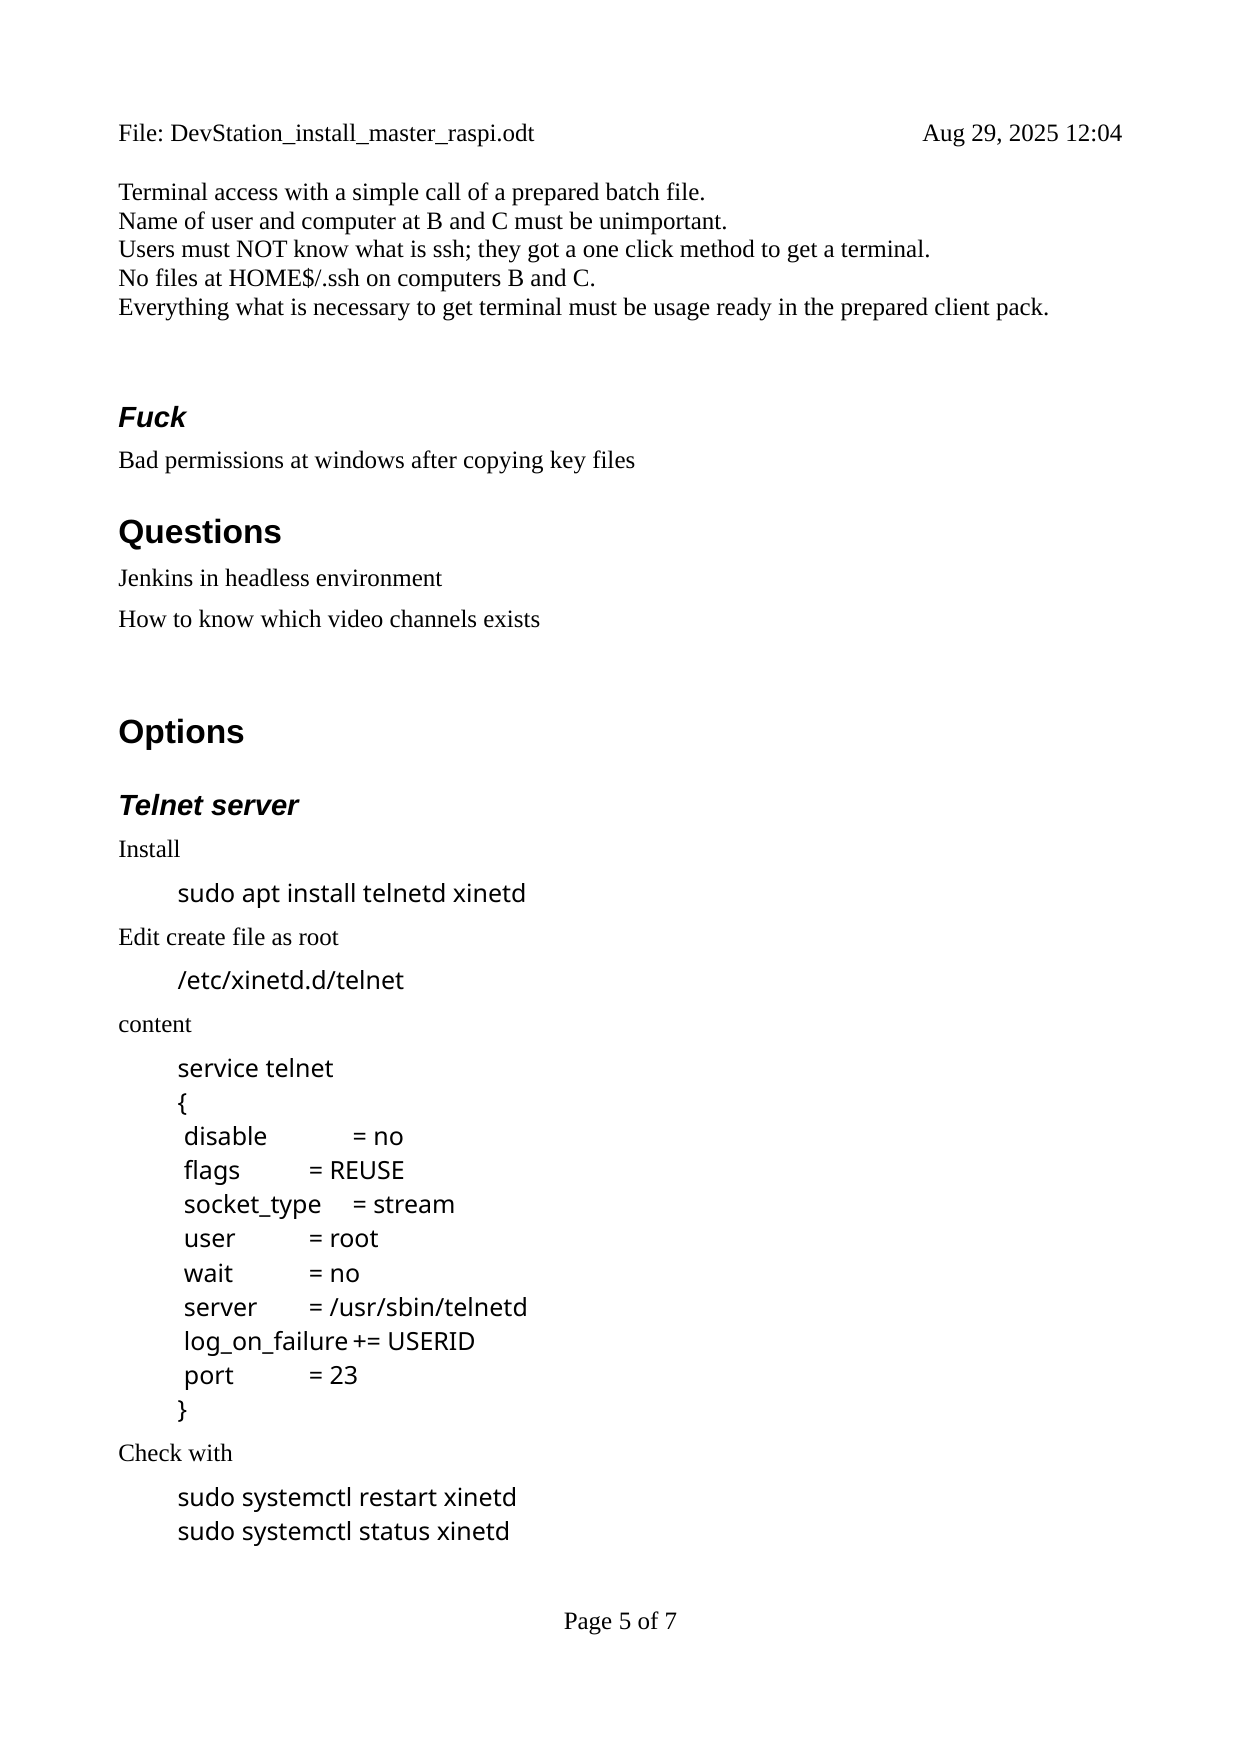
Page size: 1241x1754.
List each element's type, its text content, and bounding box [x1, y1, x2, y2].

text Jenkins in headless environment [118, 563, 1122, 592]
text /etc/xinetd.d/telnet [177, 963, 1122, 997]
text Check with [118, 1438, 1122, 1467]
subtitle Fuck [118, 399, 1122, 433]
text How to know which video channels exists [118, 604, 1122, 633]
text Edit create file as root [118, 922, 1122, 951]
subtitle Questions [118, 512, 1122, 551]
text service telnet { disable = no flags = REUSE socket_type = stream user = root wait = no server = /usr/sbin/telnetd log_on_failure += USERID port = 23 } [177, 1051, 1122, 1426]
text sudo systemctl restart xinetd sudo systemctl status xinetd [177, 1479, 1122, 1547]
text content [118, 1009, 1122, 1038]
text Bad permissions at windows after copying key files [118, 446, 1122, 474]
subtitle Options [118, 712, 1122, 750]
text Terminal access with a simple call of a prepared batch file. Name of user and computer at B and C must be unimportant. Users must NOT know what is ssh; they got a one click method to get a terminal. No files at HOME$/.ssh on computers B and C. Everything what is necessary to get terminal must be usage ready in the prepared client pack. [118, 177, 1122, 321]
text Install [118, 834, 1122, 863]
subtitle Telnet server [118, 788, 1122, 821]
text sudo apt install telnetd xinetd [177, 875, 1122, 909]
